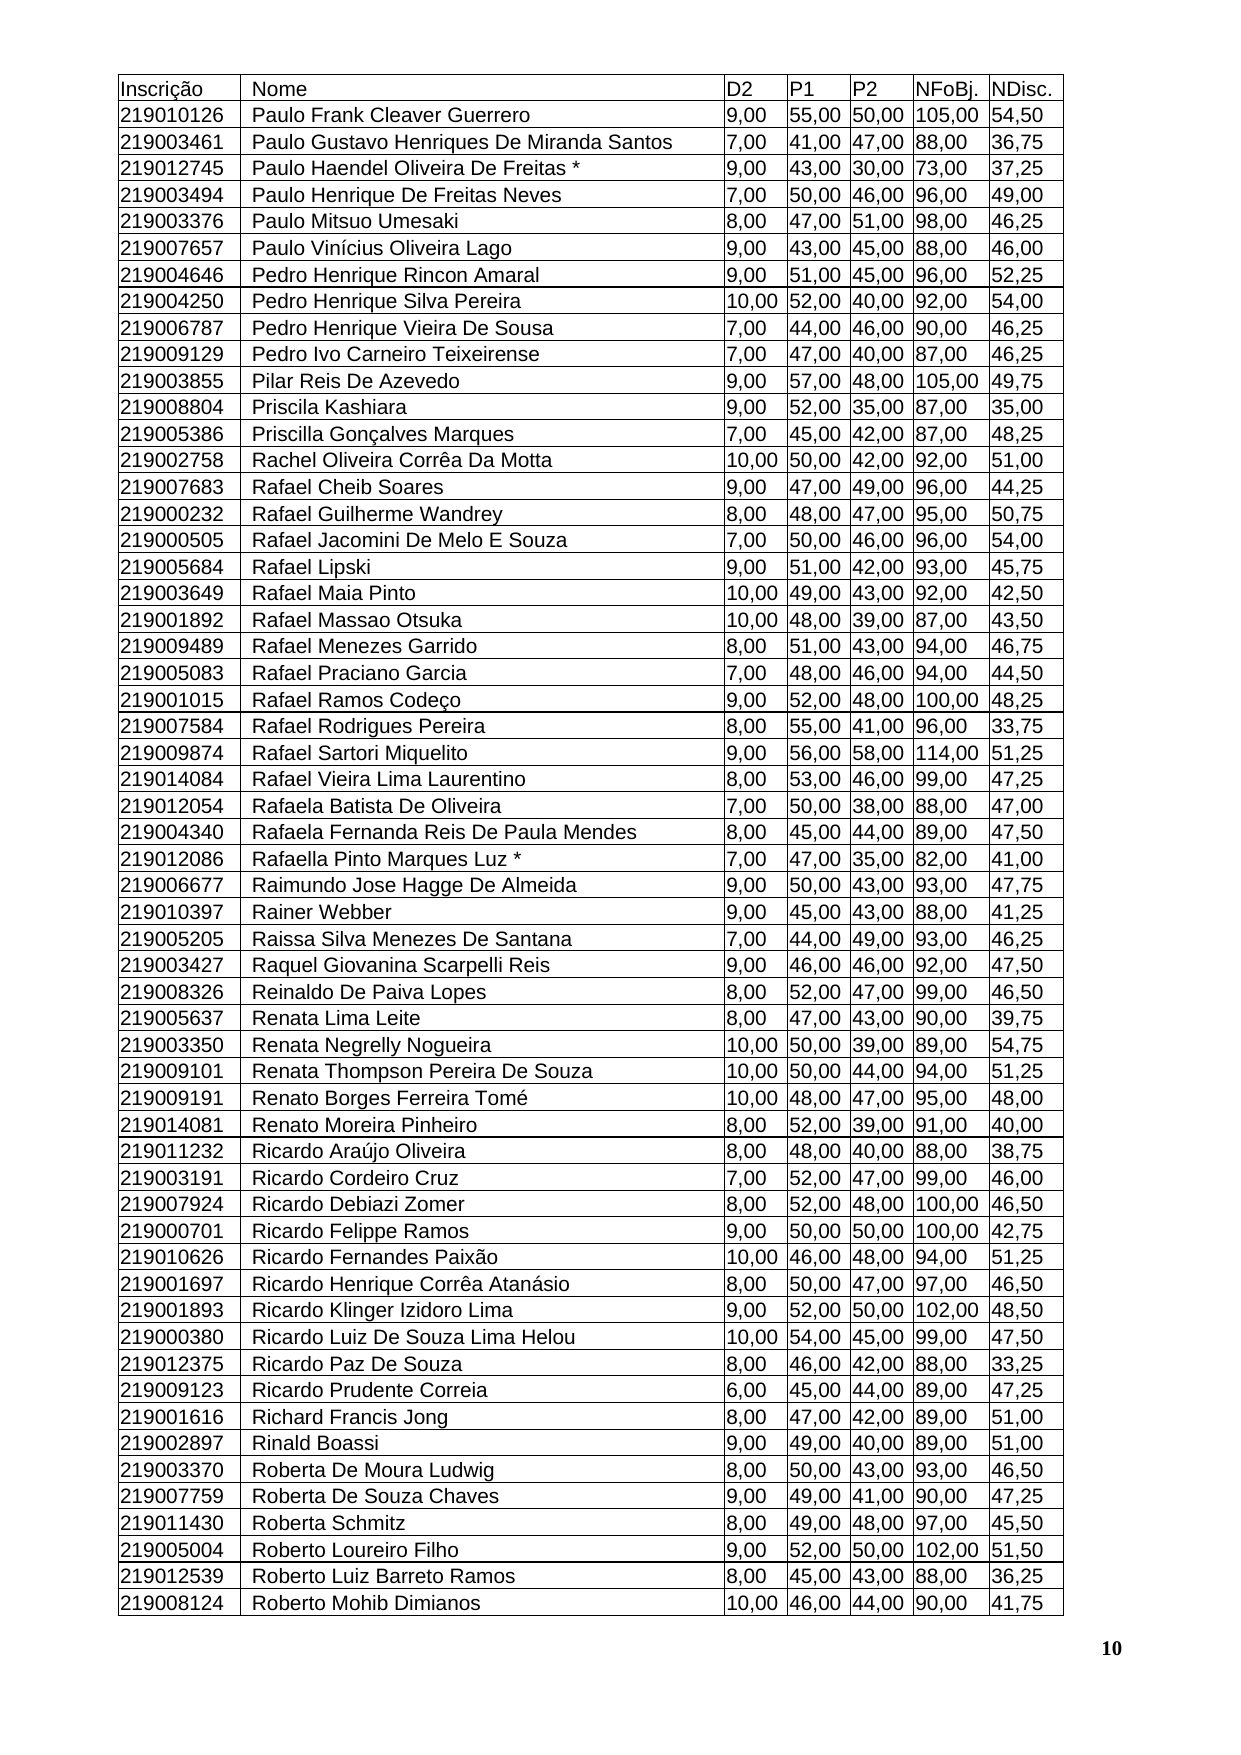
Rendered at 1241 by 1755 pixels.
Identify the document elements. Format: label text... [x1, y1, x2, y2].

table_cell 51,50 [990, 1536, 1063, 1561]
table_cell 219004646 [119, 261, 240, 286]
table_cell 47,00 [851, 500, 913, 525]
table_cell 45,00 [788, 898, 850, 924]
table_cell 219012539 [119, 1563, 240, 1588]
table_cell 97,00 [914, 1509, 989, 1535]
table_cell Paulo Frank Cleaver Guerrero [241, 101, 724, 127]
table_cell Ricardo Cordeiro Cruz [241, 1164, 724, 1189]
table_cell Rafael Menezes Garrido [241, 633, 724, 658]
table_cell 8,00 [725, 1563, 787, 1588]
table_cell 9,00 [725, 872, 787, 897]
table_cell 100,00 [914, 1191, 989, 1216]
table_cell 49,00 [851, 473, 913, 499]
table_cell 96,00 [914, 181, 989, 207]
table_cell 58,00 [851, 739, 913, 764]
table_cell Paulo Mitsuo Umesaki [241, 208, 724, 233]
table_cell 50,00 [788, 1270, 850, 1296]
table_cell 219001015 [119, 686, 240, 711]
table_cell Rafael Rodrigues Pereira [241, 713, 724, 738]
table_cell 47,25 [990, 1483, 1063, 1508]
table_cell 219003191 [119, 1164, 240, 1189]
table_cell 52,00 [788, 288, 850, 313]
table_cell 57,00 [788, 367, 850, 393]
table_cell 39,00 [851, 1031, 913, 1057]
table_cell 41,00 [788, 128, 850, 153]
table_cell 49,75 [990, 367, 1063, 393]
table_cell Rafael Sartori Miquelito [241, 739, 724, 764]
table_cell 51,00 [788, 553, 850, 578]
table_cell 219004340 [119, 819, 240, 844]
table_cell 88,00 [914, 898, 989, 924]
table_cell 9,00 [725, 261, 787, 286]
table_cell 45,00 [851, 261, 913, 286]
table_cell 88,00 [914, 1350, 989, 1375]
table_cell 219010126 [119, 101, 240, 127]
table_cell 45,00 [851, 1323, 913, 1349]
table_cell 8,00 [725, 819, 787, 844]
table_cell 219007683 [119, 473, 240, 499]
table_cell 219010397 [119, 898, 240, 924]
table_cell Roberto Mohib Dimianos [241, 1589, 724, 1614]
table_cell 93,00 [914, 553, 989, 578]
table_cell 51,25 [990, 1058, 1063, 1083]
table_cell Renata Thompson Pereira De Souza [241, 1058, 724, 1083]
table_cell 219001893 [119, 1297, 240, 1322]
table_cell 48,00 [990, 1084, 1063, 1110]
table_cell Rafael Vieira Lima Laurentino [241, 766, 724, 791]
table_cell 38,75 [990, 1138, 1063, 1163]
table_cell 52,00 [788, 394, 850, 419]
table_cell Roberta De Moura Ludwig [241, 1456, 724, 1482]
table_cell Rafael Jacomini De Melo E Souza [241, 526, 724, 552]
table_cell 41,75 [990, 1589, 1063, 1614]
table_cell 47,00 [788, 208, 850, 233]
table_cell 48,00 [851, 367, 913, 393]
table_cell 50,00 [851, 101, 913, 127]
table_cell 102,00 [914, 1297, 989, 1322]
table_cell 39,00 [851, 1111, 913, 1136]
table_cell 43,00 [851, 633, 913, 658]
table_cell 219007657 [119, 234, 240, 260]
table_cell 90,00 [914, 1589, 989, 1614]
table_header Nome [241, 75, 724, 100]
table_cell 47,50 [990, 1323, 1063, 1349]
table_cell 219000701 [119, 1217, 240, 1243]
table_cell 49,00 [788, 1430, 850, 1455]
table_cell 38,00 [851, 792, 913, 818]
table_cell 7,00 [725, 341, 787, 366]
table_cell 9,00 [725, 553, 787, 578]
table_header D2 [725, 75, 787, 100]
table_cell Paulo Gustavo Henriques De Miranda Santos [241, 128, 724, 153]
table_cell 36,25 [990, 1563, 1063, 1588]
table_cell 50,00 [788, 792, 850, 818]
table_cell 41,00 [990, 845, 1063, 871]
table_cell 8,00 [725, 1138, 787, 1163]
table_cell 45,00 [851, 234, 913, 260]
table_cell 7,00 [725, 925, 787, 950]
table_cell 94,00 [914, 659, 989, 685]
table_cell 50,00 [788, 1031, 850, 1057]
table_cell 48,00 [788, 500, 850, 525]
table_cell 97,00 [914, 1270, 989, 1296]
table_cell Raquel Giovanina Scarpelli Reis [241, 951, 724, 977]
table_cell 9,00 [725, 1483, 787, 1508]
table_cell 94,00 [914, 1244, 989, 1269]
table_cell Ricardo Paz De Souza [241, 1350, 724, 1375]
table_cell 219003370 [119, 1456, 240, 1482]
table_cell Rafaela Batista De Oliveira [241, 792, 724, 818]
table_cell 43,00 [788, 234, 850, 260]
table_cell 50,00 [851, 1297, 913, 1322]
table_cell 33,75 [990, 713, 1063, 738]
table_cell 98,00 [914, 208, 989, 233]
table_cell 219003649 [119, 580, 240, 605]
table_cell 42,75 [990, 1217, 1063, 1243]
table_cell 219005386 [119, 420, 240, 446]
table_cell 47,00 [851, 1084, 913, 1110]
table_cell Ricardo Klinger Izidoro Lima [241, 1297, 724, 1322]
table_cell 47,00 [788, 1005, 850, 1030]
table_cell 54,00 [788, 1323, 850, 1349]
table_cell 51,00 [788, 633, 850, 658]
table_cell 9,00 [725, 686, 787, 711]
table_cell 219003350 [119, 1031, 240, 1057]
table_cell 8,00 [725, 1350, 787, 1375]
table_cell 105,00 [914, 101, 989, 127]
table_cell 40,00 [851, 1138, 913, 1163]
table_cell 95,00 [914, 500, 989, 525]
table_cell Renato Moreira Pinheiro [241, 1111, 724, 1136]
table_cell 48,00 [788, 1138, 850, 1163]
table_cell Ricardo Felippe Ramos [241, 1217, 724, 1243]
table_cell 33,25 [990, 1350, 1063, 1375]
table_cell 87,00 [914, 420, 989, 446]
table_cell Rinald Boassi [241, 1430, 724, 1455]
table_cell 48,25 [990, 420, 1063, 446]
table_cell Richard Francis Jong [241, 1403, 724, 1428]
table_cell Ricardo Prudente Correia [241, 1376, 724, 1402]
table_cell 50,00 [788, 526, 850, 552]
table_cell Priscilla Gonçalves Marques [241, 420, 724, 446]
table_cell 7,00 [725, 659, 787, 685]
table_cell 47,25 [990, 1376, 1063, 1402]
table_cell 89,00 [914, 1376, 989, 1402]
table_header P2 [851, 75, 913, 100]
table_cell 50,75 [990, 500, 1063, 525]
table_cell 10,00 [725, 1323, 787, 1349]
table_cell 99,00 [914, 1164, 989, 1189]
table_cell 48,00 [788, 606, 850, 632]
table_cell 219005684 [119, 553, 240, 578]
table_cell 219009129 [119, 341, 240, 366]
table_cell 219008124 [119, 1589, 240, 1614]
table_cell 46,00 [851, 526, 913, 552]
table_cell 50,00 [788, 872, 850, 897]
table_cell 42,00 [851, 553, 913, 578]
table_cell 88,00 [914, 128, 989, 153]
table_cell 7,00 [725, 1164, 787, 1189]
table_cell 99,00 [914, 978, 989, 1003]
table_cell 42,00 [851, 420, 913, 446]
table_cell 219008804 [119, 394, 240, 419]
table_cell 10,00 [725, 1084, 787, 1110]
table_cell 36,75 [990, 128, 1063, 153]
table_cell 7,00 [725, 792, 787, 818]
table_cell 46,25 [990, 208, 1063, 233]
table_cell 55,00 [788, 713, 850, 738]
table_cell 46,00 [990, 234, 1063, 260]
table_cell 43,00 [851, 1563, 913, 1588]
table_cell 89,00 [914, 819, 989, 844]
table_cell Rachel Oliveira Corrêa Da Motta [241, 447, 724, 472]
table_cell 48,25 [990, 686, 1063, 711]
table_cell 105,00 [914, 367, 989, 393]
table_cell 219012375 [119, 1350, 240, 1375]
table_cell 41,00 [851, 713, 913, 738]
table_cell 52,00 [788, 1164, 850, 1189]
table_cell 40,00 [851, 288, 913, 313]
table_cell 49,00 [990, 181, 1063, 207]
table_cell 87,00 [914, 606, 989, 632]
table_cell 93,00 [914, 872, 989, 897]
table_cell 54,00 [990, 526, 1063, 552]
table_cell 47,00 [851, 978, 913, 1003]
table_cell 10,00 [725, 1031, 787, 1057]
table_cell 47,00 [851, 1164, 913, 1189]
table_cell 42,00 [851, 1350, 913, 1375]
table_cell 219003855 [119, 367, 240, 393]
table_cell 50,00 [788, 1456, 850, 1482]
table_cell 39,00 [851, 606, 913, 632]
table_cell 43,00 [851, 1456, 913, 1482]
table_cell 219012086 [119, 845, 240, 871]
table_cell Roberto Luiz Barreto Ramos [241, 1563, 724, 1588]
table_cell 52,00 [788, 978, 850, 1003]
table_cell 219003494 [119, 181, 240, 207]
table_cell 47,00 [788, 1403, 850, 1428]
table_cell 45,00 [788, 1376, 850, 1402]
table_cell 53,00 [788, 766, 850, 791]
table_cell 51,25 [990, 1244, 1063, 1269]
table_cell 44,25 [990, 473, 1063, 499]
table_cell 94,00 [914, 1058, 989, 1083]
table_cell Paulo Haendel Oliveira De Freitas * [241, 155, 724, 180]
table_cell 47,00 [990, 792, 1063, 818]
table_cell 8,00 [725, 633, 787, 658]
table_cell 219000380 [119, 1323, 240, 1349]
table_cell Pedro Henrique Vieira De Sousa [241, 314, 724, 339]
table_cell 73,00 [914, 155, 989, 180]
table_cell 92,00 [914, 951, 989, 977]
table_cell 48,00 [851, 1191, 913, 1216]
table_cell 44,50 [990, 659, 1063, 685]
table_cell 46,25 [990, 314, 1063, 339]
table_cell 88,00 [914, 234, 989, 260]
table_cell 47,25 [990, 766, 1063, 791]
table_cell 219006677 [119, 872, 240, 897]
table_cell 93,00 [914, 925, 989, 950]
table_cell 52,00 [788, 1191, 850, 1216]
table_cell 49,00 [788, 1483, 850, 1508]
table_cell 88,00 [914, 1138, 989, 1163]
table_cell Paulo Vinícius Oliveira Lago [241, 234, 724, 260]
table_cell 46,00 [788, 1589, 850, 1614]
table_cell 47,50 [990, 819, 1063, 844]
table_cell 43,00 [851, 1005, 913, 1030]
table_cell 7,00 [725, 314, 787, 339]
table_cell 9,00 [725, 898, 787, 924]
table_cell 219009191 [119, 1084, 240, 1110]
table_cell Ricardo Araújo Oliveira [241, 1138, 724, 1163]
table_cell 42,50 [990, 580, 1063, 605]
table_cell 45,00 [788, 420, 850, 446]
table_cell 219007924 [119, 1191, 240, 1216]
table_cell 43,50 [990, 606, 1063, 632]
table_cell 47,00 [788, 473, 850, 499]
table_cell 87,00 [914, 341, 989, 366]
table_cell 82,00 [914, 845, 989, 871]
table_cell 9,00 [725, 1217, 787, 1243]
table_cell Pilar Reis De Azevedo [241, 367, 724, 393]
table_cell 35,00 [851, 394, 913, 419]
table_cell 9,00 [725, 951, 787, 977]
table_cell 51,00 [788, 261, 850, 286]
table_cell Roberto Loureiro Filho [241, 1536, 724, 1561]
table_cell 219000505 [119, 526, 240, 552]
table_cell 7,00 [725, 181, 787, 207]
table_cell 37,25 [990, 155, 1063, 180]
table_cell Rafael Praciano Garcia [241, 659, 724, 685]
table_cell 219011232 [119, 1138, 240, 1163]
table_cell 100,00 [914, 1217, 989, 1243]
table_cell 52,25 [990, 261, 1063, 286]
table_cell 44,00 [788, 314, 850, 339]
table_cell 8,00 [725, 208, 787, 233]
table_cell Renata Negrelly Nogueira [241, 1031, 724, 1057]
table_cell 30,00 [851, 155, 913, 180]
table_cell 46,50 [990, 1270, 1063, 1296]
table_cell 54,50 [990, 101, 1063, 127]
table_header NFoBj. [914, 75, 989, 100]
table_cell 42,00 [851, 1403, 913, 1428]
table_cell 219007584 [119, 713, 240, 738]
table_cell 219012054 [119, 792, 240, 818]
table_cell 46,50 [990, 1456, 1063, 1482]
table_cell 92,00 [914, 447, 989, 472]
table_cell 92,00 [914, 288, 989, 313]
table_cell 47,00 [788, 341, 850, 366]
table_cell 43,00 [851, 898, 913, 924]
table_cell 219007759 [119, 1483, 240, 1508]
table_cell 9,00 [725, 1430, 787, 1455]
table_cell 48,00 [788, 1084, 850, 1110]
table_cell 219005083 [119, 659, 240, 685]
table_cell 42,00 [851, 447, 913, 472]
table_cell 219003461 [119, 128, 240, 153]
table_cell Pedro Henrique Rincon Amaral [241, 261, 724, 286]
table_cell 47,00 [851, 128, 913, 153]
table_cell Ricardo Debiazi Zomer [241, 1191, 724, 1216]
table_cell Reinaldo De Paiva Lopes [241, 978, 724, 1003]
table_cell 45,00 [788, 819, 850, 844]
table_header P1 [788, 75, 850, 100]
table_cell 7,00 [725, 420, 787, 446]
table_cell 49,00 [788, 1509, 850, 1535]
table_cell 96,00 [914, 713, 989, 738]
table_cell 39,75 [990, 1005, 1063, 1030]
table_cell 219003427 [119, 951, 240, 977]
table_cell Rafael Guilherme Wandrey [241, 500, 724, 525]
table_cell 51,00 [990, 1430, 1063, 1455]
table_cell 219001697 [119, 1270, 240, 1296]
table_cell 93,00 [914, 1456, 989, 1482]
table_cell 7,00 [725, 526, 787, 552]
table_cell 88,00 [914, 792, 989, 818]
table_cell 88,00 [914, 1563, 989, 1588]
table_cell 219004250 [119, 288, 240, 313]
table_cell 94,00 [914, 633, 989, 658]
table_cell 219009101 [119, 1058, 240, 1083]
table_cell 46,00 [851, 181, 913, 207]
table_cell 219001616 [119, 1403, 240, 1428]
table_cell 9,00 [725, 1297, 787, 1322]
table_cell 44,00 [788, 925, 850, 950]
table_cell 7,00 [725, 128, 787, 153]
table_cell 52,00 [788, 686, 850, 711]
table_cell 9,00 [725, 234, 787, 260]
table_cell 8,00 [725, 766, 787, 791]
table_cell 219002897 [119, 1430, 240, 1455]
table_cell 49,00 [788, 580, 850, 605]
table_cell 219009489 [119, 633, 240, 658]
table_cell 219014084 [119, 766, 240, 791]
table_cell 89,00 [914, 1403, 989, 1428]
table_cell Paulo Henrique De Freitas Neves [241, 181, 724, 207]
table_cell 50,00 [851, 1217, 913, 1243]
table_cell 219003376 [119, 208, 240, 233]
table_cell 52,00 [788, 1536, 850, 1561]
table_cell 8,00 [725, 1111, 787, 1136]
table_cell Rafael Ramos Codeço [241, 686, 724, 711]
table_cell 44,00 [851, 1589, 913, 1614]
table_cell 41,25 [990, 898, 1063, 924]
table_cell 10,00 [725, 580, 787, 605]
table_cell 50,00 [788, 447, 850, 472]
table_cell 219011430 [119, 1509, 240, 1535]
table_cell Rafael Cheib Soares [241, 473, 724, 499]
table_cell 46,00 [851, 659, 913, 685]
table_cell 46,00 [788, 1350, 850, 1375]
table_cell 90,00 [914, 1483, 989, 1508]
table_cell 45,50 [990, 1509, 1063, 1535]
table_cell 46,75 [990, 633, 1063, 658]
table_cell 8,00 [725, 1509, 787, 1535]
table_cell 44,00 [851, 819, 913, 844]
table_cell 7,00 [725, 845, 787, 871]
table_cell Ricardo Luiz De Souza Lima Helou [241, 1323, 724, 1349]
table_cell 90,00 [914, 1005, 989, 1030]
table_cell 43,00 [788, 155, 850, 180]
table_cell 52,00 [788, 1111, 850, 1136]
table_cell 10,00 [725, 288, 787, 313]
table_cell 43,00 [851, 580, 913, 605]
table_cell 96,00 [914, 526, 989, 552]
table_cell 45,75 [990, 553, 1063, 578]
table_cell 44,00 [851, 1376, 913, 1402]
table_cell 219005205 [119, 925, 240, 950]
table_cell 219009123 [119, 1376, 240, 1402]
table_cell 40,00 [990, 1111, 1063, 1136]
table_cell 8,00 [725, 1005, 787, 1030]
table_cell 9,00 [725, 367, 787, 393]
table_cell 48,00 [788, 659, 850, 685]
table_cell 89,00 [914, 1430, 989, 1455]
table_cell 48,00 [851, 686, 913, 711]
table_cell 51,00 [990, 447, 1063, 472]
table_cell 51,25 [990, 739, 1063, 764]
table_cell 219000232 [119, 500, 240, 525]
table_cell Rafael Maia Pinto [241, 580, 724, 605]
table_cell 114,00 [914, 739, 989, 764]
table_cell 56,00 [788, 739, 850, 764]
table_cell 219012745 [119, 155, 240, 180]
table_cell 9,00 [725, 473, 787, 499]
table_header NDisc. [990, 75, 1063, 100]
table_cell 6,00 [725, 1376, 787, 1402]
table_cell Pedro Henrique Silva Pereira [241, 288, 724, 313]
table_cell 50,00 [788, 181, 850, 207]
table_cell 35,00 [851, 845, 913, 871]
table_cell 54,00 [990, 288, 1063, 313]
table_cell 219014081 [119, 1111, 240, 1136]
table_cell Rafael Massao Otsuka [241, 606, 724, 632]
table_cell 89,00 [914, 1031, 989, 1057]
table_cell 10,00 [725, 447, 787, 472]
table_cell 46,25 [990, 341, 1063, 366]
table_cell 40,00 [851, 1430, 913, 1455]
table_cell Renata Lima Leite [241, 1005, 724, 1030]
table_cell 9,00 [725, 394, 787, 419]
table_cell 44,00 [851, 1058, 913, 1083]
table_cell 50,00 [788, 1058, 850, 1083]
table_cell 219005004 [119, 1536, 240, 1561]
table_cell 46,50 [990, 1191, 1063, 1216]
table_cell 48,50 [990, 1297, 1063, 1322]
table_cell Rafaella Pinto Marques Luz * [241, 845, 724, 871]
table_cell Raissa Silva Menezes De Santana [241, 925, 724, 950]
table_cell Rainer Webber [241, 898, 724, 924]
table_cell 46,25 [990, 925, 1063, 950]
table_cell Ricardo Henrique Corrêa Atanásio [241, 1270, 724, 1296]
table_cell 9,00 [725, 1536, 787, 1561]
table_cell Rafaela Fernanda Reis De Paula Mendes [241, 819, 724, 844]
table_cell 10,00 [725, 1058, 787, 1083]
table_cell Renato Borges Ferreira Tomé [241, 1084, 724, 1110]
table_cell Priscila Kashiara [241, 394, 724, 419]
table_cell 96,00 [914, 473, 989, 499]
table_cell 46,00 [851, 951, 913, 977]
table_cell 51,00 [851, 208, 913, 233]
table_cell 8,00 [725, 1270, 787, 1296]
table_cell 8,00 [725, 1403, 787, 1428]
table_cell Pedro Ivo Carneiro Teixeirense [241, 341, 724, 366]
table_cell 8,00 [725, 713, 787, 738]
table_cell 8,00 [725, 978, 787, 1003]
table_cell 48,00 [851, 1244, 913, 1269]
table_cell 46,50 [990, 978, 1063, 1003]
table_cell 54,75 [990, 1031, 1063, 1057]
table_cell 41,00 [851, 1483, 913, 1508]
table_cell 219001892 [119, 606, 240, 632]
table_cell 43,00 [851, 872, 913, 897]
table_cell Ricardo Fernandes Paixão [241, 1244, 724, 1269]
table_cell Rafael Lipski [241, 553, 724, 578]
table_cell 8,00 [725, 1456, 787, 1482]
table_cell 219002758 [119, 447, 240, 472]
table_cell 87,00 [914, 394, 989, 419]
table_cell 50,00 [851, 1536, 913, 1561]
table_cell 10,00 [725, 1244, 787, 1269]
table_header Inscrição [119, 75, 240, 100]
table_cell 8,00 [725, 500, 787, 525]
table_cell 219010626 [119, 1244, 240, 1269]
table_cell 55,00 [788, 101, 850, 127]
table_cell 99,00 [914, 766, 989, 791]
table_cell 52,00 [788, 1297, 850, 1322]
table_cell 10,00 [725, 1589, 787, 1614]
table_cell 219006787 [119, 314, 240, 339]
table_cell Roberta De Souza Chaves [241, 1483, 724, 1508]
table_cell 46,00 [788, 1244, 850, 1269]
table_cell 102,00 [914, 1536, 989, 1561]
table_cell 46,00 [851, 766, 913, 791]
table_cell 45,00 [788, 1563, 850, 1588]
table_cell 40,00 [851, 341, 913, 366]
table_cell 9,00 [725, 739, 787, 764]
table_cell 49,00 [851, 925, 913, 950]
table_cell 9,00 [725, 155, 787, 180]
table_cell 8,00 [725, 1191, 787, 1216]
table_cell 47,00 [851, 1270, 913, 1296]
table_cell 10,00 [725, 606, 787, 632]
table_cell 48,00 [851, 1509, 913, 1535]
table_cell 46,00 [788, 951, 850, 977]
table_cell 90,00 [914, 314, 989, 339]
table_cell 219005637 [119, 1005, 240, 1030]
table_cell 100,00 [914, 686, 989, 711]
table_cell 46,00 [851, 314, 913, 339]
table_cell 219009874 [119, 739, 240, 764]
table_cell 95,00 [914, 1084, 989, 1110]
table_cell 96,00 [914, 261, 989, 286]
table_cell 9,00 [725, 101, 787, 127]
table_cell 92,00 [914, 580, 989, 605]
table_cell 51,00 [990, 1403, 1063, 1428]
table_cell 99,00 [914, 1323, 989, 1349]
table_cell 35,00 [990, 394, 1063, 419]
table_cell Raimundo Jose Hagge De Almeida [241, 872, 724, 897]
table_cell 91,00 [914, 1111, 989, 1136]
table_cell 47,50 [990, 951, 1063, 977]
table_cell 50,00 [788, 1217, 850, 1243]
table_cell 47,00 [788, 845, 850, 871]
table_cell 47,75 [990, 872, 1063, 897]
table_cell 219008326 [119, 978, 240, 1003]
table_cell Roberta Schmitz [241, 1509, 724, 1535]
table_cell 46,00 [990, 1164, 1063, 1189]
